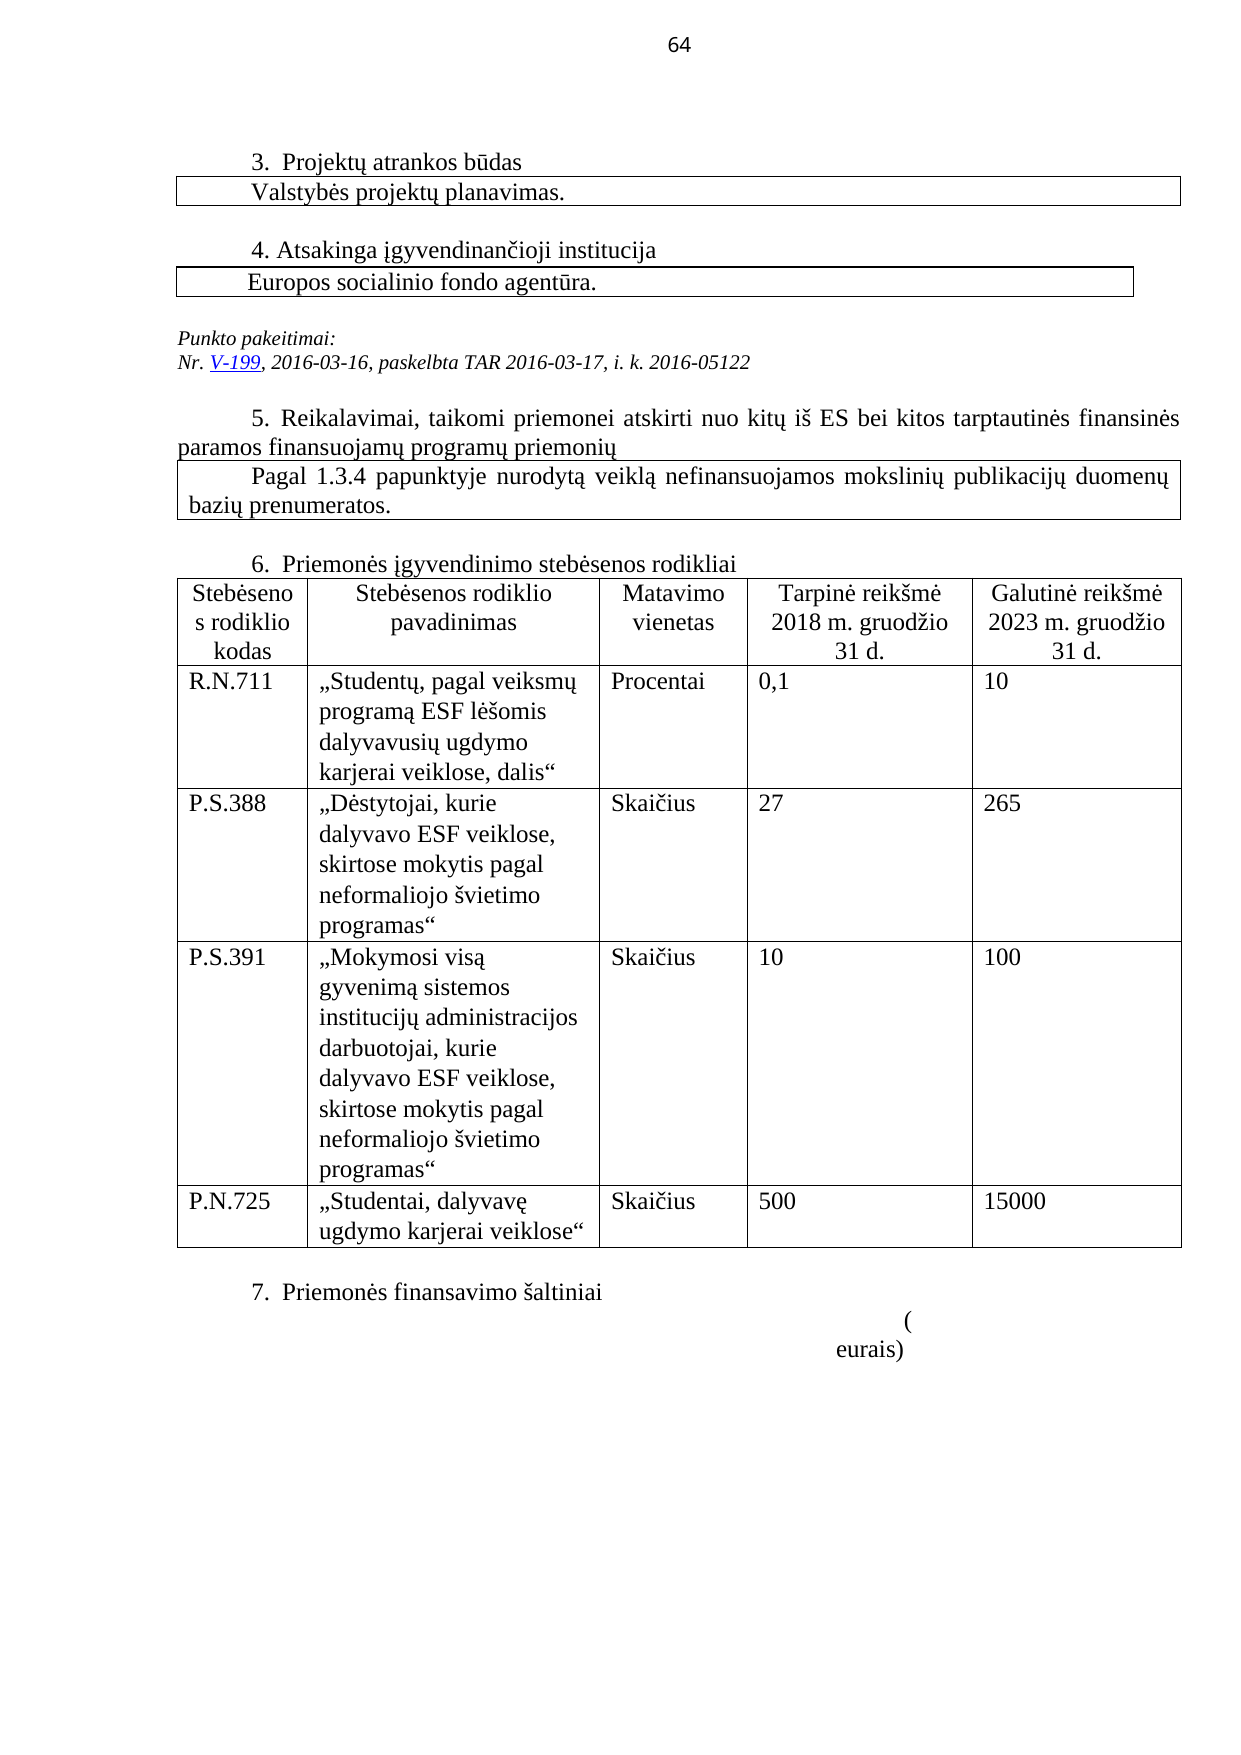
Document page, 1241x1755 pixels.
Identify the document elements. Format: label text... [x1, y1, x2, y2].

table_cell 15000 [973, 1186, 1181, 1247]
table_cell 10 [973, 666, 1181, 787]
table_cell Procentai [600, 666, 747, 787]
table_cell Skaičius [600, 789, 747, 941]
table_cell 100 [973, 942, 1181, 1185]
table_header Valstybės projektų planavimas. [177, 177, 1180, 205]
table_cell P.S.388 [178, 789, 307, 941]
text (eurais) [177, 1305, 904, 1363]
table_header Stebėsenos rodiklio kodas [178, 579, 307, 665]
table_cell 500 [748, 1186, 972, 1247]
text Nr. V-199, 2016-03-16, paskelbta TAR 2016-03-17, i. k. 2016-05122 [177, 350, 1181, 374]
table_header Europos socialinio fondo agentūra. [177, 268, 1133, 296]
table_cell Skaičius [600, 1186, 747, 1247]
text 6. Priemonės įgyvendinimo stebėsenos rodikliai [251, 549, 1181, 577]
table_cell 27 [748, 789, 972, 941]
table_cell „Studentų, pagal veiksmų programą ESF lėšomis dalyvavusių ugdymo karjerai veiklose, dalis“ [308, 666, 599, 787]
text 4. Atsakinga įgyvendinančioji institucija [251, 235, 1181, 264]
table_cell 0,1 [748, 666, 972, 787]
table_header Matavimo vienetas [600, 579, 747, 665]
text Punkto pakeitimai: [177, 326, 1181, 350]
table_cell P.N.725 [178, 1186, 307, 1247]
table_header Galutinė reikšmė 2023 m. gruodžio 31 d. [973, 579, 1181, 665]
table_cell R.N.711 [178, 666, 307, 787]
table_cell 10 [748, 942, 972, 1185]
table_cell Skaičius [600, 942, 747, 1185]
table_cell „Dėstytojai, kurie dalyvavo ESF veiklose, skirtose mokytis pagal neformaliojo švietimo programas“ [308, 789, 599, 941]
table_header Stebėsenos rodiklio pavadinimas [308, 579, 599, 665]
text 5. Reikalavimai, taikomi priemonei atskirti nuo kitų iš ES bei kitos tarptautinės finansinės paramos finansuojamų programų priemonių [177, 403, 1181, 460]
table_cell 265 [973, 789, 1181, 941]
table_header Tarpinė reikšmė 2018 m. gruodžio 31 d. [748, 579, 972, 665]
table_cell „Mokymosi visą gyvenimą sistemos institucijų administracijos darbuotojai, kurie dalyvavo ESF veiklose, skirtose mokytis pagal neformaliojo švietimo programas“ [308, 942, 599, 1185]
table_cell „Studentai, dalyvavę ugdymo karjerai veiklose“ [308, 1186, 599, 1247]
text 7. Priemonės finansavimo šaltiniai [251, 1277, 1181, 1305]
table_header Pagal 1.3.4 papunktyje nurodytą veiklą nefinansuojamos mokslinių publikacijų duomenų bazių prenumeratos. [178, 461, 1180, 519]
text 3. Projektų atrankos būdas [251, 147, 1181, 176]
table_cell P.S.391 [178, 942, 307, 1185]
